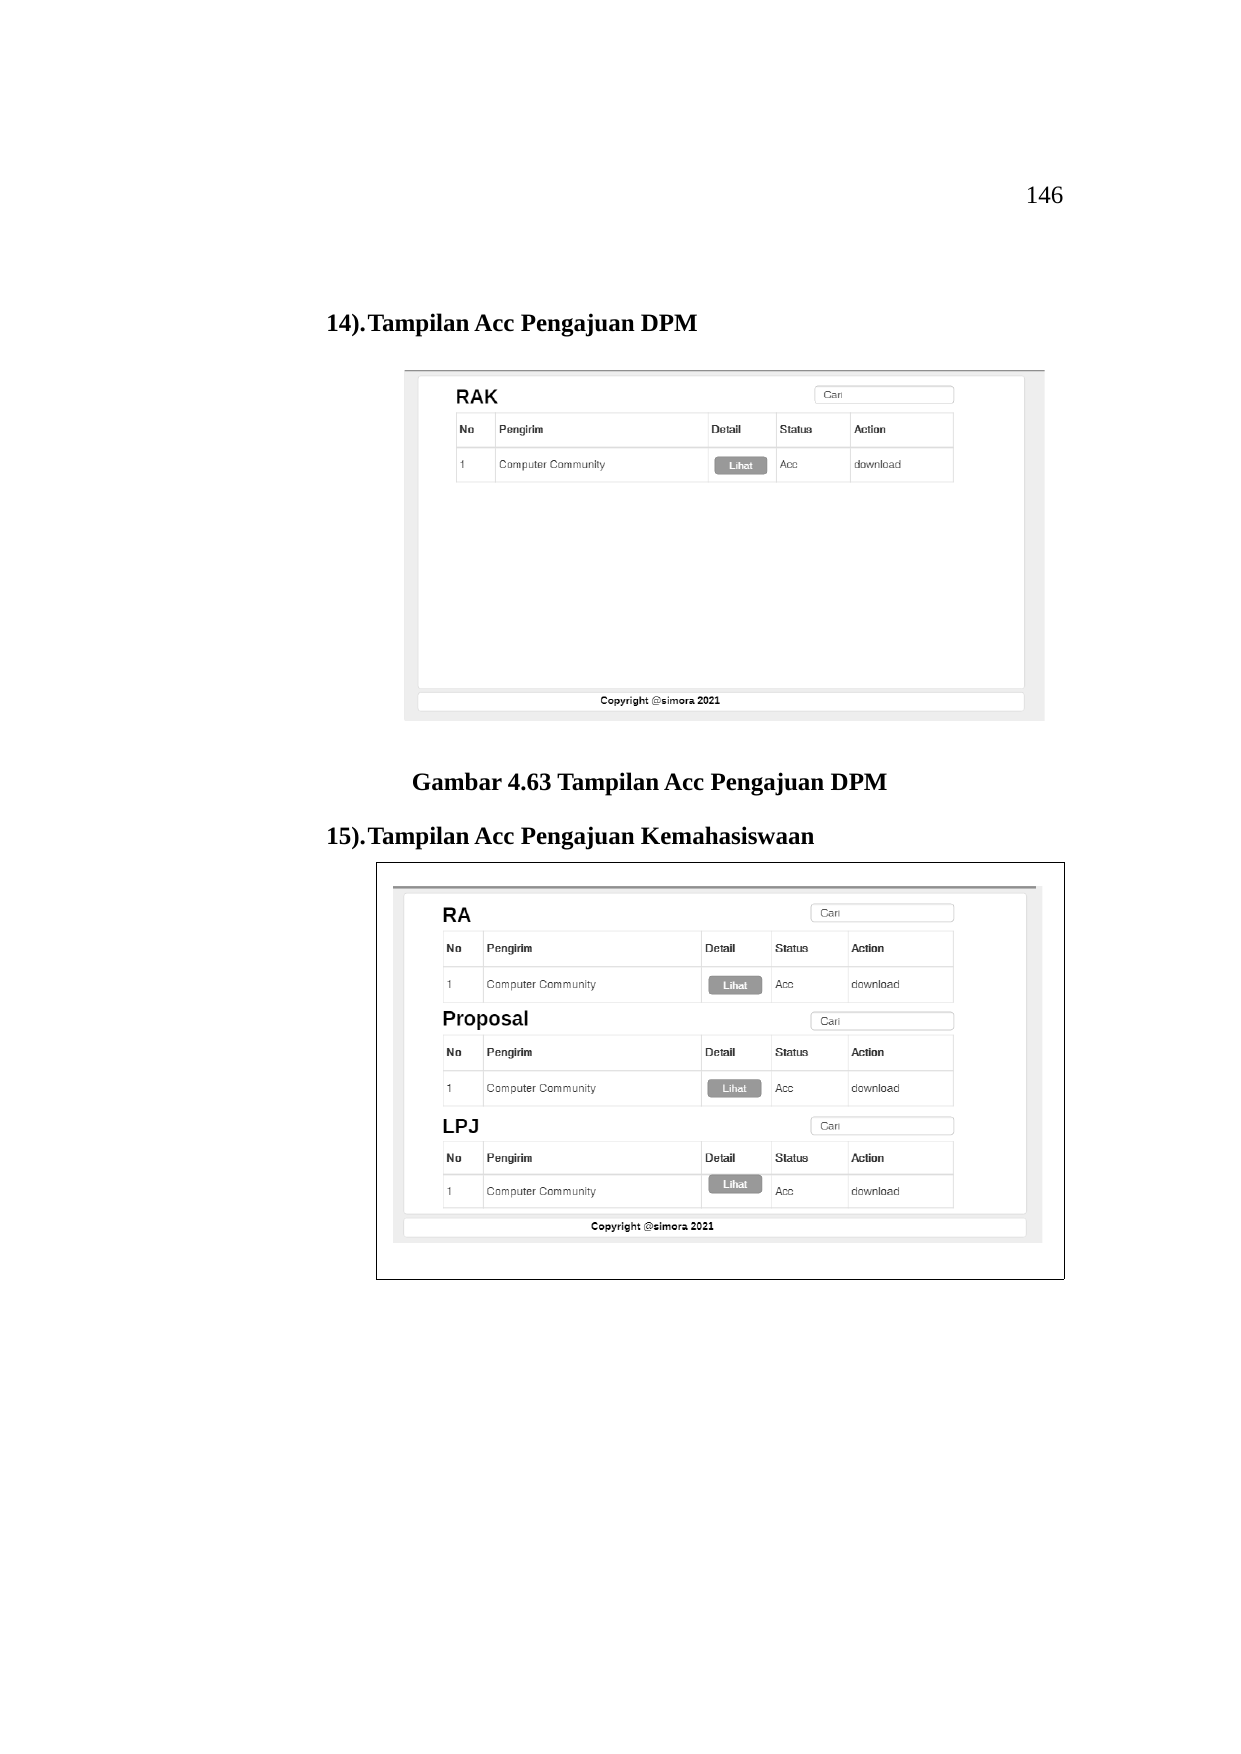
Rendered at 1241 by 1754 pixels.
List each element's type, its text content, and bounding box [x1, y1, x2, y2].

table_header [371, 349, 1064, 755]
picture [404, 370, 1045, 721]
table_header [377, 863, 1064, 1279]
list Tampilan Acc Pengajuan DPM [326, 308, 1063, 336]
list Tampilan Acc Pengajuan Kemahasiswaan [326, 821, 1063, 850]
text Gambar 4.63 Tampilan Acc Pengajuan DPM [236, 767, 1063, 796]
picture [393, 886, 1043, 1245]
